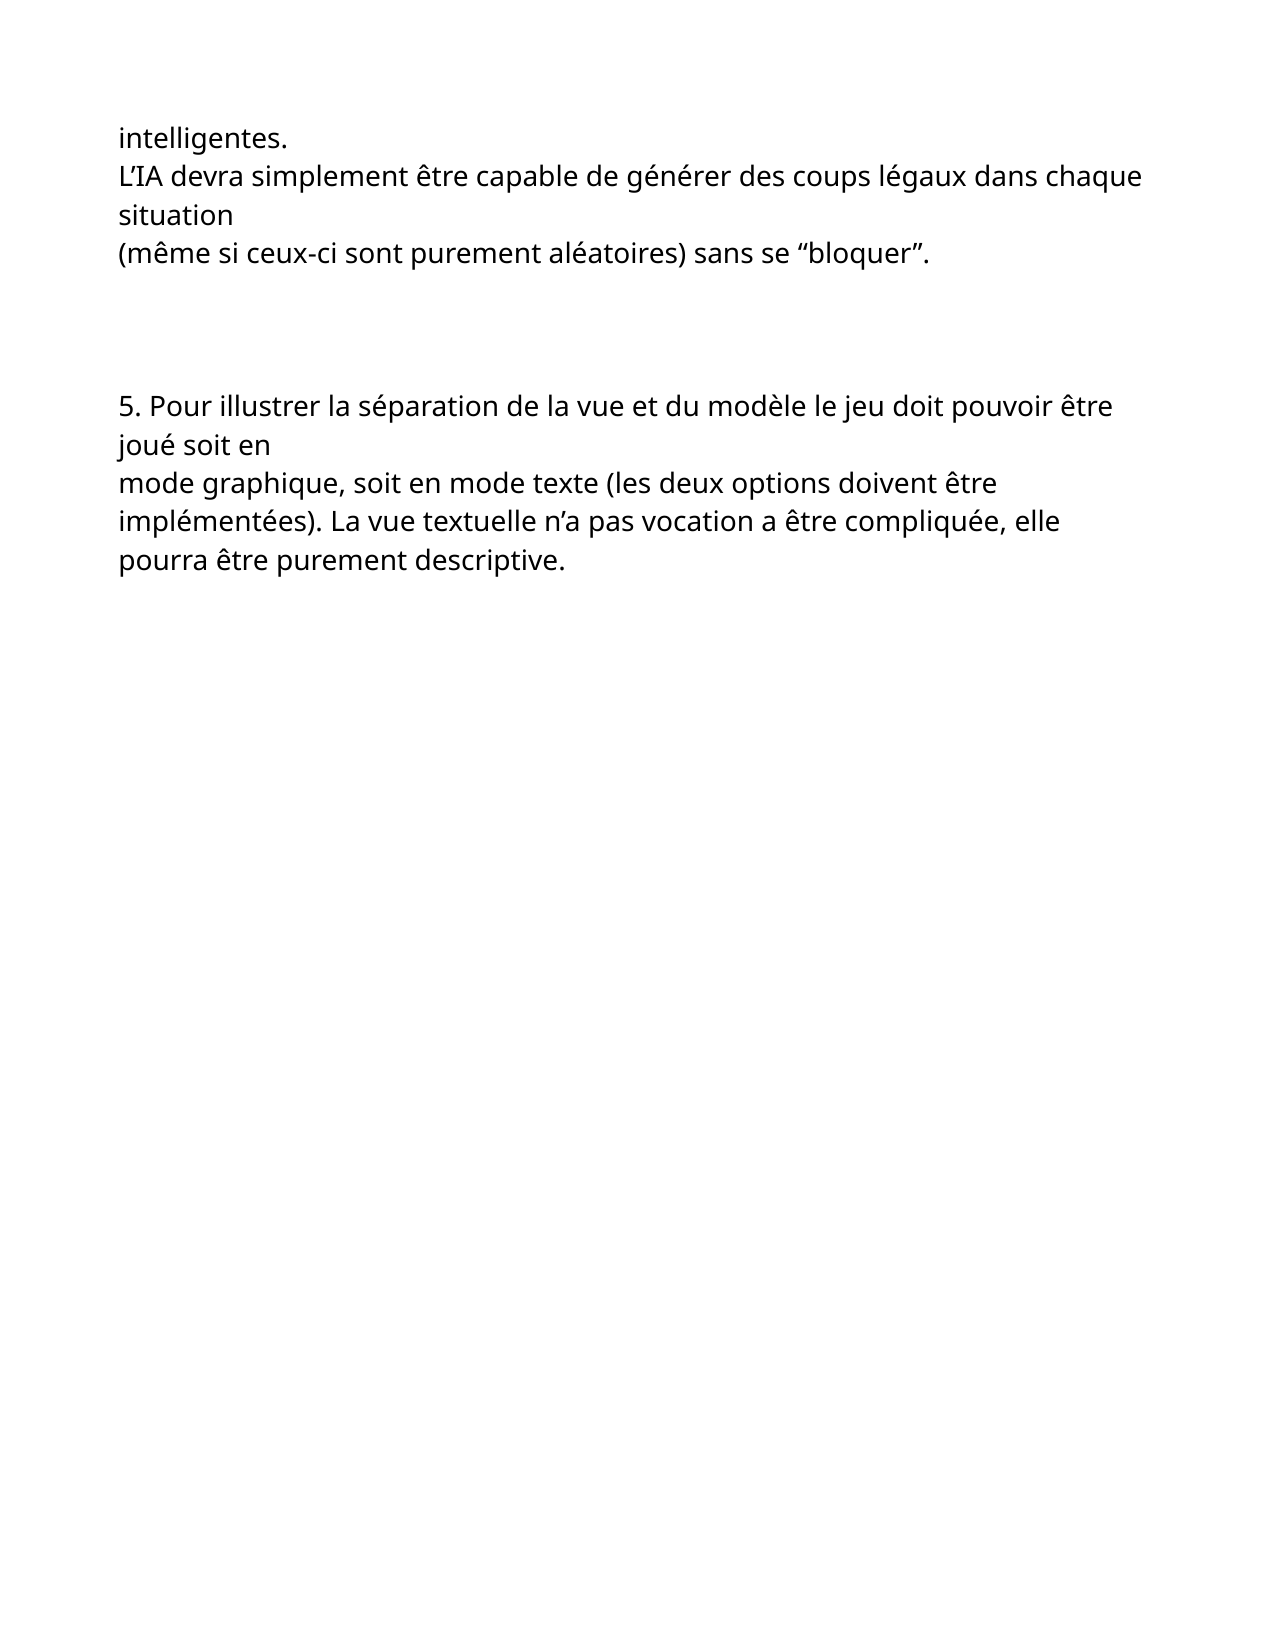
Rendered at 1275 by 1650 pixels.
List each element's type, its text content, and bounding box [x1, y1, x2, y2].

text intelligentes. L’IA devra simplement être capable de générer des coups légaux dans chaque situation (même si ceux-ci sont purement aléatoires) sans se “bloquer”. [118, 118, 1157, 271]
text 5. Pour illustrer la séparation de la vue et du modèle le jeu doit pouvoir être joué soit en mode graphique, soit en mode texte (les deux options doivent être implémentées). La vue textuelle n’a pas vocation a être compliquée, elle pourra être purement descriptive. [118, 348, 1157, 578]
